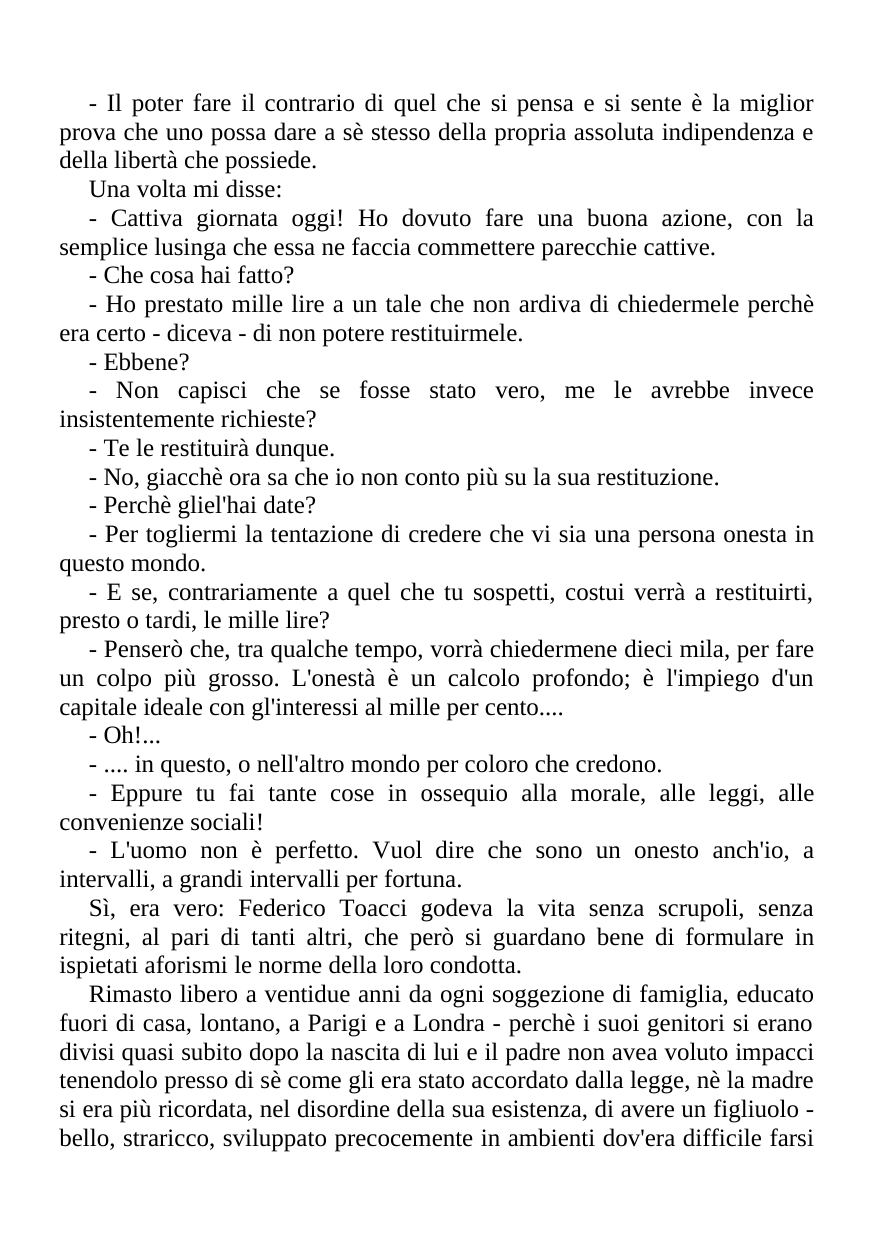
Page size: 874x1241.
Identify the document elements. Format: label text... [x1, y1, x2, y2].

text - Eppure tu fai tante cose in ossequio alla morale, alle leggi, alle convenienze sociali! [59, 778, 815, 835]
text - L'uomo non è perfetto. Vuol dire che sono un onesto anch'io, a intervalli, a grandi intervalli per fortuna. [59, 835, 815, 893]
text - Penserò che, tra qualche tempo, vorrà chiedermene dieci mila, per fare un colpo più grosso. L'onestà è un calcolo profondo; è l'impiego d'un capitale ideale con gl'interessi al mille per cento.... [59, 634, 815, 720]
text - Te le restituirà dunque. [59, 433, 815, 462]
text - Cattiva giornata oggi! Ho dovuto fare una buona azione, con la semplice lusinga che essa ne faccia commettere parecchie cattive. [59, 203, 815, 260]
text - No, giacchè ora sa che io non conto più su la sua restituzione. [59, 462, 815, 490]
text - .... in questo, o nell'altro mondo per coloro che credono. [59, 749, 815, 778]
text - Ho prestato mille lire a un tale che non ardiva di chiedermele perchè era certo - diceva - di non potere restituirmele. [59, 289, 815, 347]
text - Il poter fare il contrario di quel che si pensa e si sente è la miglior prova che uno possa dare a sè stesso della propria assoluta indipendenza e della libertà che possiede. [59, 88, 815, 174]
text - Non capisci che se fosse stato vero, me le avrebbe invece insistentemente richieste? [59, 375, 815, 433]
text - E se, contrariamente a quel che tu sospetti, costui verrà a restituirti, presto o tardi, le mille lire? [59, 577, 815, 634]
text - Che cosa hai fatto? [59, 260, 815, 289]
text - Ebbene? [59, 347, 815, 375]
text - Oh!... [59, 720, 815, 749]
text - Perchè gliel'hai date? [59, 490, 815, 519]
text Rimasto libero a ventidue anni da ogni soggezione di famiglia, educato fuori di casa, lontano, a Parigi e a Londra - perchè i suoi genitori si erano divisi quasi subito dopo la nascita di lui e il padre non avea voluto impacci tenendolo presso di sè come gli era stato accordato dalla legge, nè la madre si era più ricordata, nel disordine della sua esistenza, di avere un figliuolo - bello, straricco, sviluppato precocemente in ambienti dov'era difficile farsi [59, 979, 815, 1152]
text - Per togliermi la tentazione di credere che vi sia una persona onesta in questo mondo. [59, 519, 815, 577]
text Una volta mi disse: [59, 174, 815, 203]
text Sì, era vero: Federico Toacci godeva la vita senza scrupoli, senza ritegni, al pari di tanti altri, che però si guardano bene di formulare in ispietati aforismi le norme della loro condotta. [59, 893, 815, 979]
